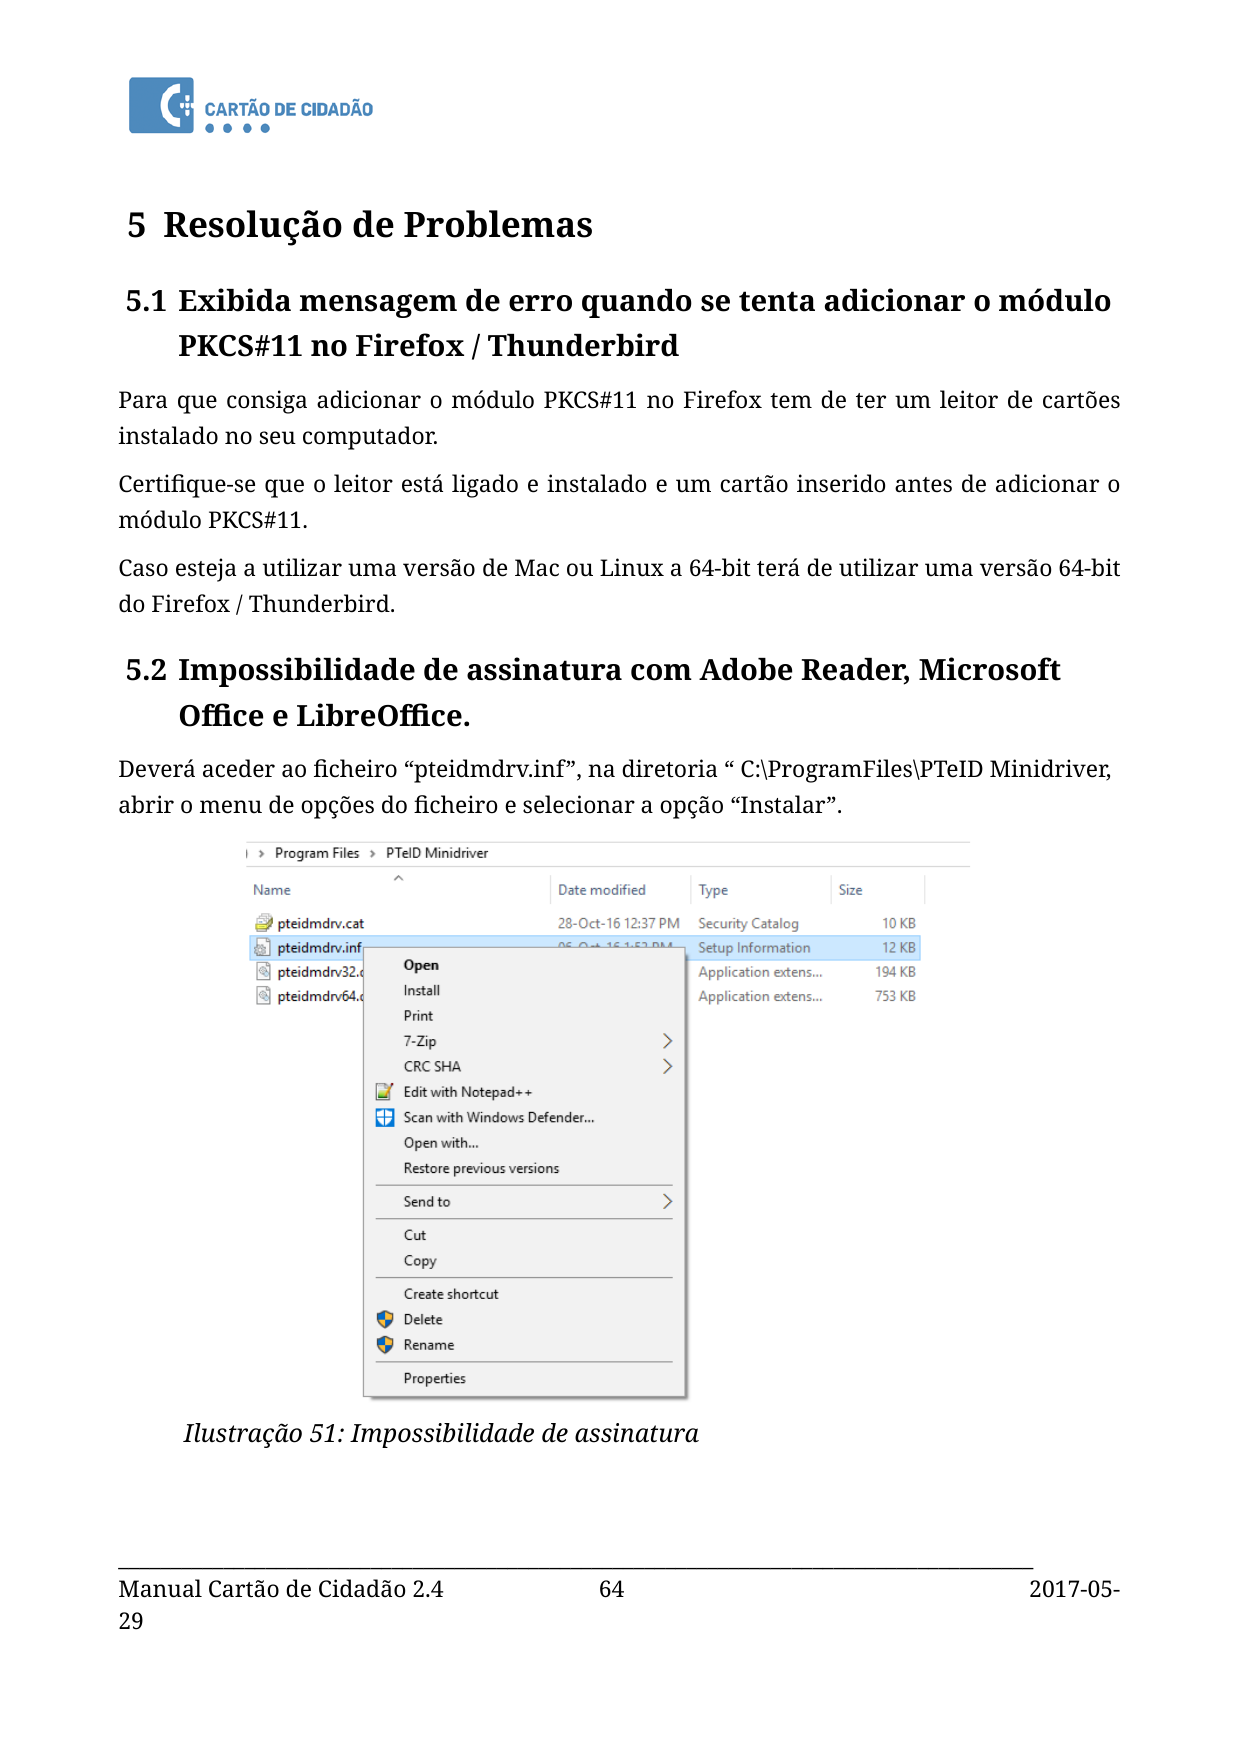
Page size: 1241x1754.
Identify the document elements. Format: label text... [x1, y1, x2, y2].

subtitle Resolução de Problemas [118, 200, 1122, 248]
picture [246, 836, 970, 1411]
text Caso esteja a utilizar uma versão de Mac ou Linux a 64-bit terá de utilizar uma versão 64-bit do Firefox / Thunderbird. [118, 552, 1122, 619]
subtitle Impossibilidade de assinatura com Adobe Reader, Microsoft Office e LibreOffice. [118, 649, 1122, 734]
subtitle Exibida mensagem de erro quando se tenta adicionar o módulo PKCS#11 no Firefox / Thunderbird [118, 280, 1122, 365]
text Ilustração 51: Impossibilidade de assinatura [184, 1411, 907, 1449]
text Certifique-se que o leitor está ligado e instalado e um cartão inserido antes de adicionar o módulo PKCS#11. [118, 468, 1122, 535]
text Para que consiga adicionar o módulo PKCS#11 no Firefox tem de ter um leitor de cartões instalado no seu computador. [118, 384, 1122, 451]
picture [126, 71, 419, 141]
text Deverá aceder ao ficheiro “pteidmdrv.inf”, na diretoria “ C:\ProgramFiles\PTeID Minidriver, abrir o menu de opções do ficheiro e selecionar a opção “Instalar”. [118, 753, 1122, 820]
